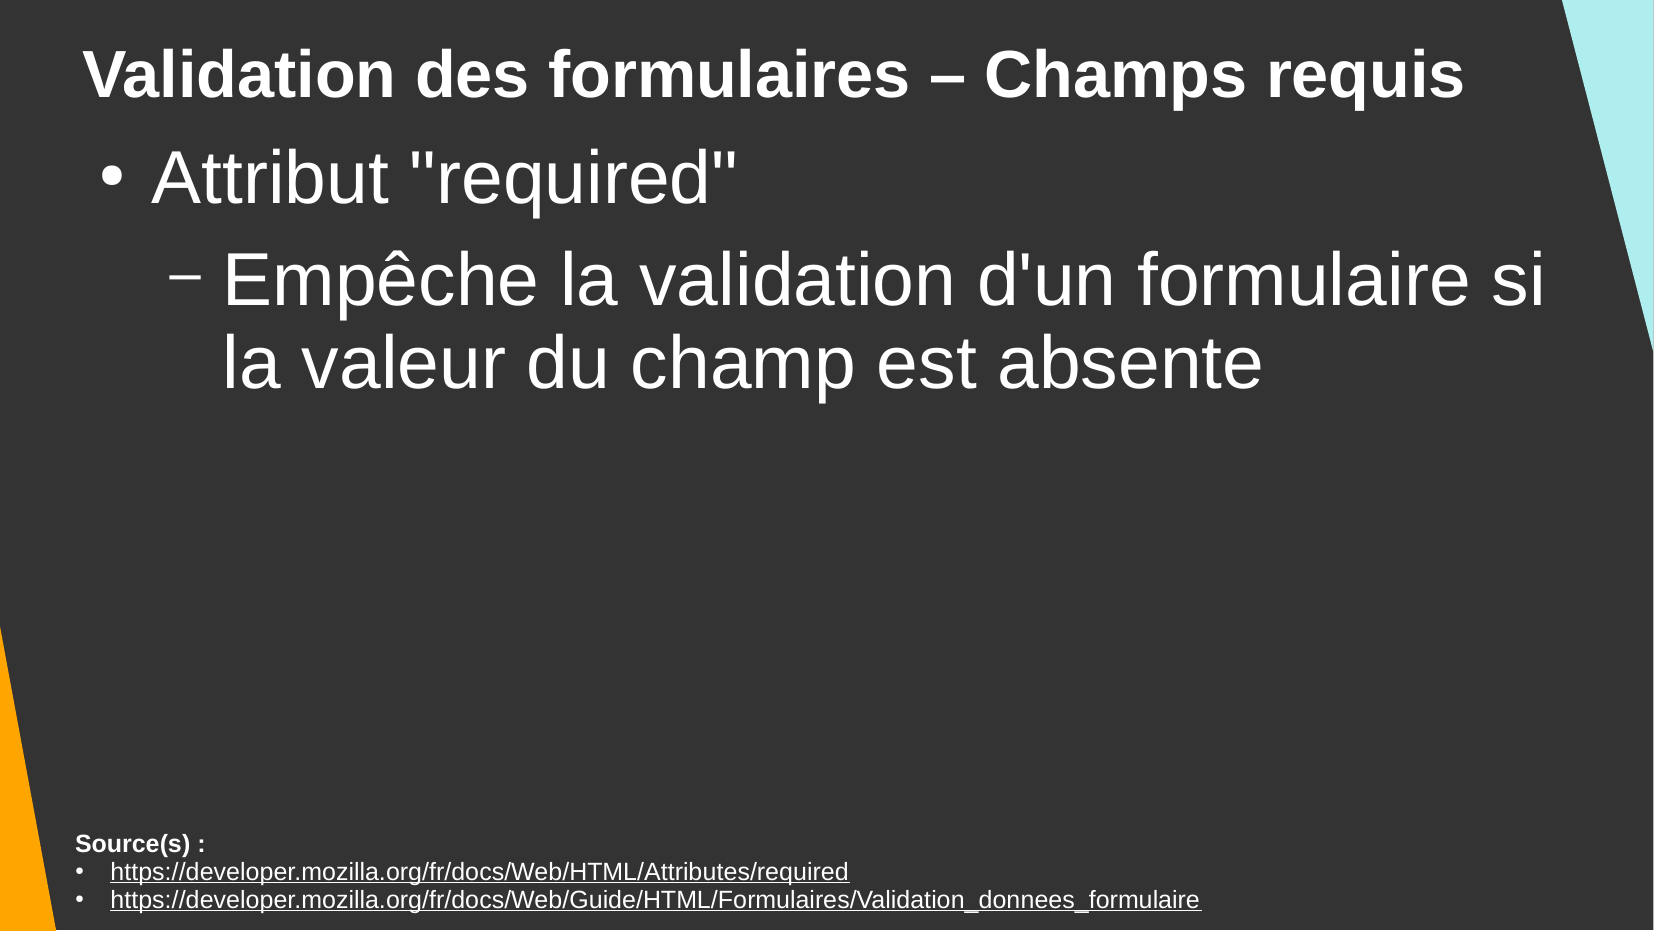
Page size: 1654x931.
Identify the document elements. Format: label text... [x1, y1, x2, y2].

list Attribut "required" Empêche la validation d'un formulaire si la valeur du champ est absente [80, 135, 1605, 544]
text_box Source(s) : https://developer.mozilla.org/fr/docs/Web/HTML/Attributes/required https://developer.mozilla.org/fr/docs/Web/Guide/HTML/Formulaires/Validation_donnees_formulaire [60, 822, 1546, 929]
title Validation des formulaires – Champs requis [82, 37, 1571, 114]
text_box [0, 626, 57, 931]
text_box [1561, 0, 1654, 355]
